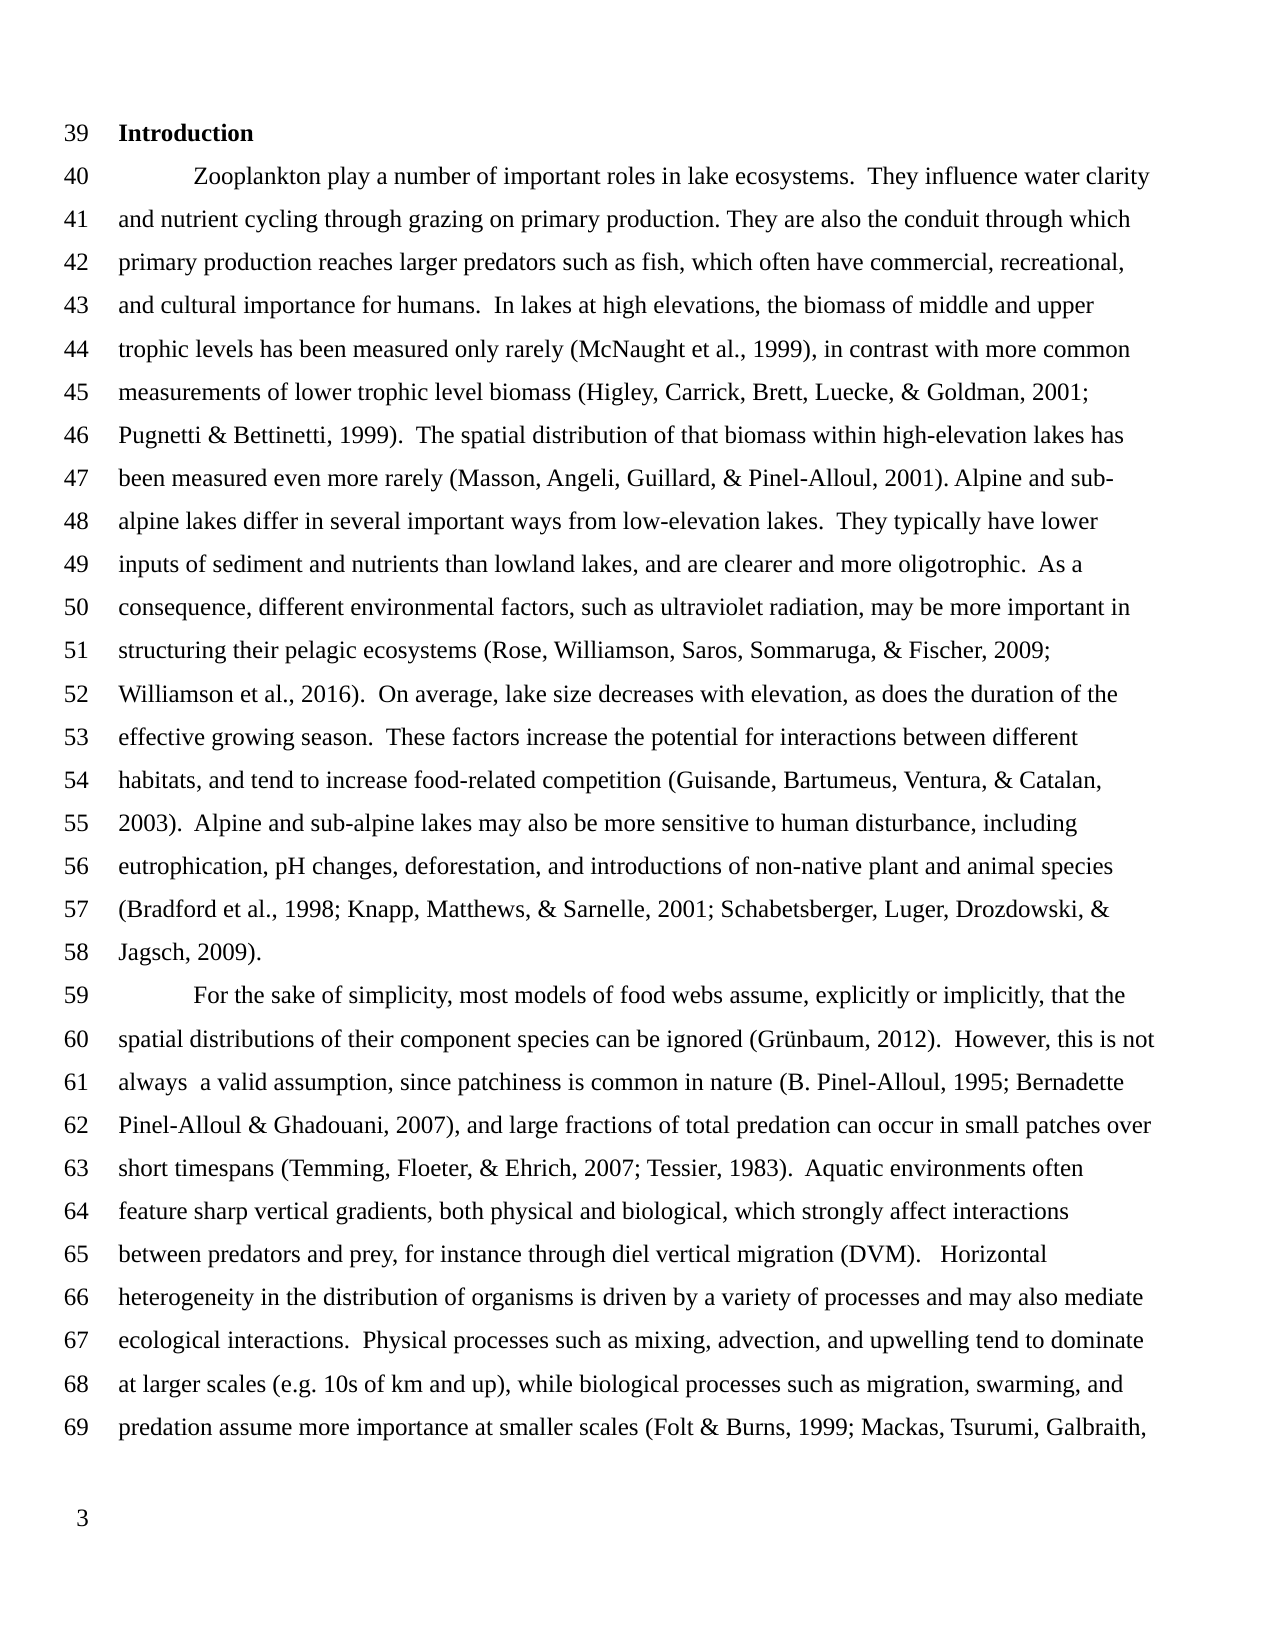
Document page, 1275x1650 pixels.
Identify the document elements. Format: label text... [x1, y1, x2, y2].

text Introduction [118, 118, 1157, 147]
text Zooplankton play a number of important roles in lake ecosystems. They influence water clarity and nutrient cycling through grazing on primary production. They are also the conduit through which primary production reaches larger predators such as fish, which often have commercial, recreational, and cultural importance for humans. In lakes at high elevations, the biomass of middle and upper trophic levels has been measured only rarely (McNaught et al., 1999)⁠, in contrast with more common measurements of lower trophic level biomass (Higley, Carrick, Brett, Luecke, & Goldman, 2001; Pugnetti & Bettinetti, 1999)⁠. The spatial distribution of that biomass within high-elevation lakes has been measured even more rarely (Masson, Angeli, Guillard, & Pinel-Alloul, 2001)⁠. Alpine and sub-alpine lakes differ in several important ways from low-elevation lakes. They typically have lower inputs of sediment and nutrients than lowland lakes, and are clearer and more oligotrophic. As a consequence, different environmental factors, such as ultraviolet radiation, may be more important in structuring their pelagic ecosystems (Rose, Williamson, Saros, Sommaruga, & Fischer, 2009; Williamson et al., 2016)⁠. On average, lake size decreases with elevation, as does the duration of the effective growing season. These factors increase the potential for interactions between different habitats, and tend to increase food-related competition (Guisande, Bartumeus, Ventura, & Catalan, 2003)⁠. Alpine and sub-alpine lakes may also be more sensitive to human disturbance, including eutrophication, pH changes, deforestation, and introductions of non-native plant and animal species (Bradford et al., 1998; Knapp, Matthews, & Sarnelle, 2001; Schabetsberger, Luger, Drozdowski, & Jagsch, 2009)⁠. [118, 161, 1157, 966]
text For the sake of simplicity, most models of food webs assume, explicitly or implicitly, that the spatial distributions of their component species can be ignored (Grünbaum, 2012)⁠. However, this is not always a valid assumption, since patchiness is common in nature (B. Pinel-Alloul, 1995; Bernadette Pinel-Alloul & Ghadouani, 2007)⁠, and large fractions of total predation can occur in small patches over short timespans (Temming, Floeter, & Ehrich, 2007; Tessier, 1983)⁠. Aquatic environments often feature sharp vertical gradients, both physical and biological, which strongly affect interactions between predators and prey, for instance through diel vertical migration (DVM). Horizontal heterogeneity in the distribution of organisms is driven by a variety of processes and may also mediate ecological interactions. Physical processes such as mixing, advection, and upwelling tend to dominate at larger scales (e.g. 10s of km and up), while biological processes such as migration, swarming, and predation assume more importance at smaller scales (Folt & Burns, 1999; Mackas, Tsurumi, Galbraith, [118, 981, 1157, 1441]
